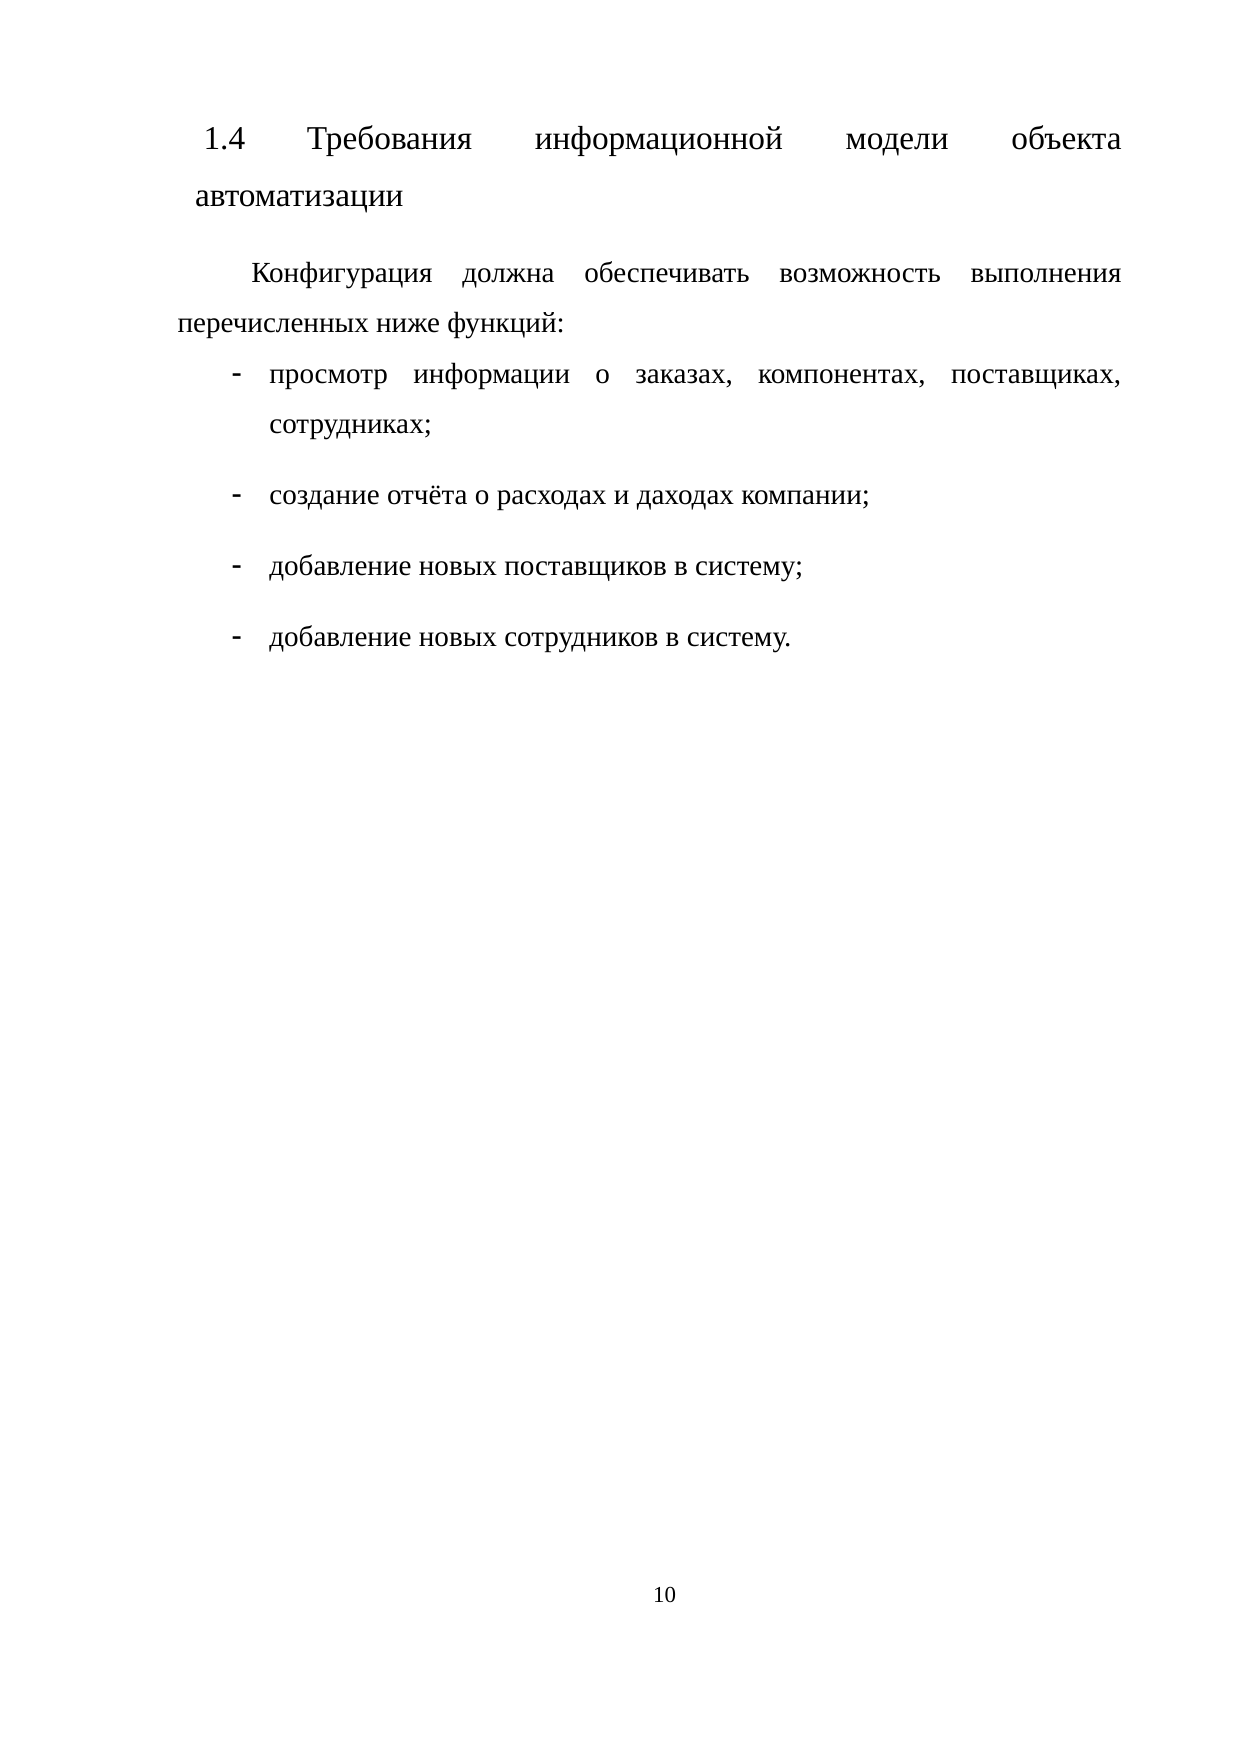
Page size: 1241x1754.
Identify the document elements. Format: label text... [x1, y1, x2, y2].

list создание отчёта о расходах и даходах компании; [232, 477, 1122, 511]
list добавление новых поставщиков в систему; [232, 548, 1122, 582]
subtitle Требования информационной модели объекта автоматизации [195, 118, 1122, 214]
list добавление новых сотрудников в систему. [232, 619, 1122, 653]
list просмотр информации о заказах, компонентах, поставщиках, сотрудниках; [232, 356, 1122, 440]
text Конфигурация должна обеспечивать возможность выполнения перечисленных ниже функций: [177, 255, 1122, 339]
